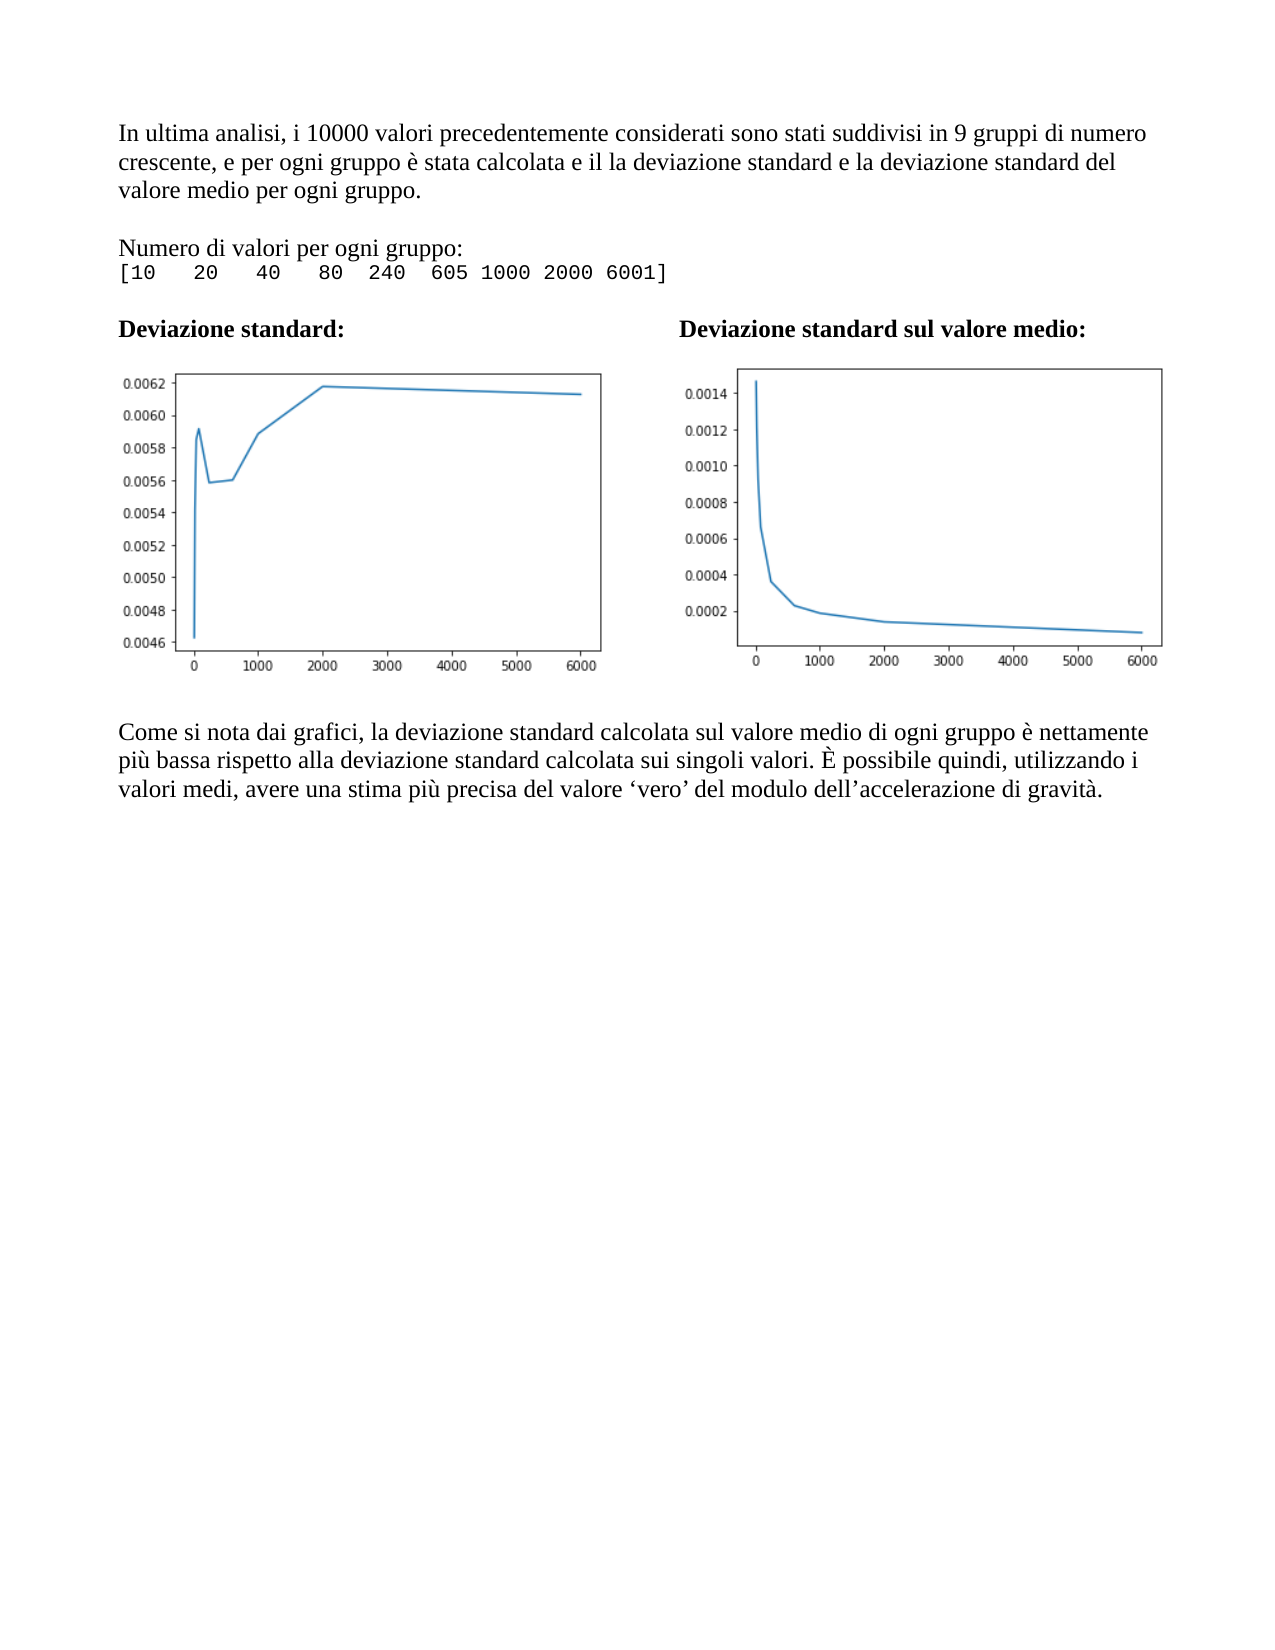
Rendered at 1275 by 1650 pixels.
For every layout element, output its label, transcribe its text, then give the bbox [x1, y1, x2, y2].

text Numero di valori per ogni gruppo: [118, 233, 1157, 262]
text In ultima analisi, i 10000 valori precedentemente considerati sono stati suddivisi in 9 gruppi di numero crescente, e per ogni gruppo è stata calcolata e il la deviazione standard e la deviazione standard del valore medio per ogni gruppo. [118, 118, 1157, 204]
picture [113, 367, 608, 681]
text [10 20 40 80 240 605 1000 2000 6001] [118, 262, 1157, 286]
text Deviazione standard: Deviazione standard sul valore medio: [118, 314, 1157, 343]
text Come si nota dai grafici, la deviazione standard calcolata sul valore medio di ogni gruppo è nettamente più bassa rispetto alla deviazione standard calcolata sui singoli valori. È possibile quindi, utilizzando i valori medi, avere una stima più precisa del valore ‘vero’ del modulo dell’accelerazione di gravità. [118, 717, 1157, 803]
picture [675, 362, 1169, 676]
